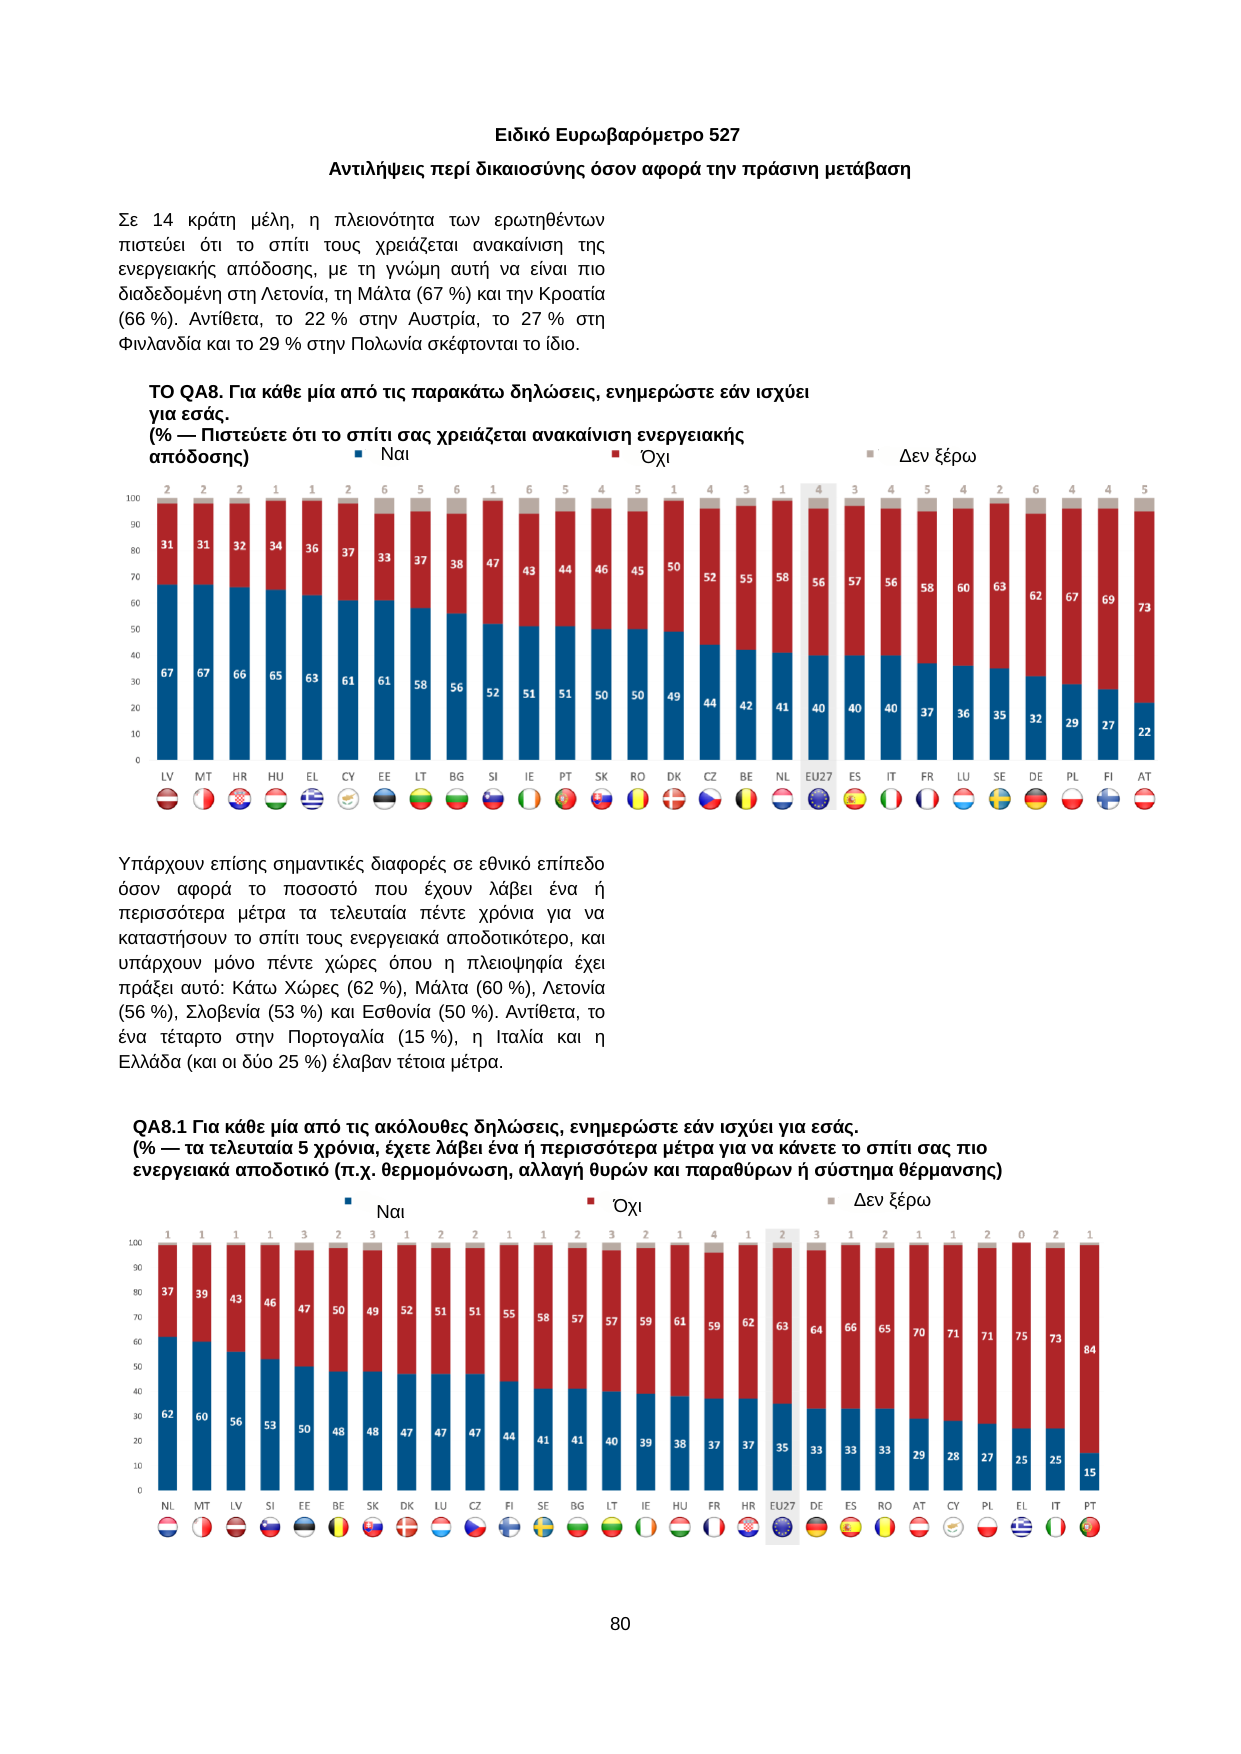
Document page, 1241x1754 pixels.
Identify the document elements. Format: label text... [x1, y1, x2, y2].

text Υπάρχουν επίσης σημαντικές διαφορές σε εθνικό επίπεδο όσον αφορά το ποσοστό που έχουν λάβει ένα ή περισσότερα μέτρα τα τελευταία πέντε χρόνια για να καταστήσουν το σπίτι τους ενεργειακά αποδοτικότερο, και υπάρχουν μόνο πέντε χώρες όπου η πλειοψηφία έχει πράξει αυτό: Κάτω Χώρες (62 %), Μάλτα (60 %), Λετονία (56 %), Σλοβενία (53 %) και Εσθονία (50 %). Αντίθετα, το ένα τέταρτο στην Πορτογαλία (15 %), η Ιταλία και η Ελλάδα (και οι δύο 25 %) έλαβαν τέτοια μέτρα. [118, 853, 605, 1072]
text Σε 14 κράτη μέλη, η πλειονότητα των ερωτηθέντων πιστεύει ότι το σπίτι τους χρειάζεται ανακαίνιση της ενεργειακής απόδοσης, με τη γνώμη αυτή να είναι πιο διαδεδομένη στη Λετονία, τη Μάλτα (67 %) και την Κροατία (66 %). Αντίθετα, το 22 % στην Αυστρία, το 27 % στη Φινλανδία και το 29 % στην Πολωνία σκέφτονται το ίδιο. [118, 208, 605, 354]
picture [116, 442, 1158, 810]
picture [120, 1191, 1104, 1545]
